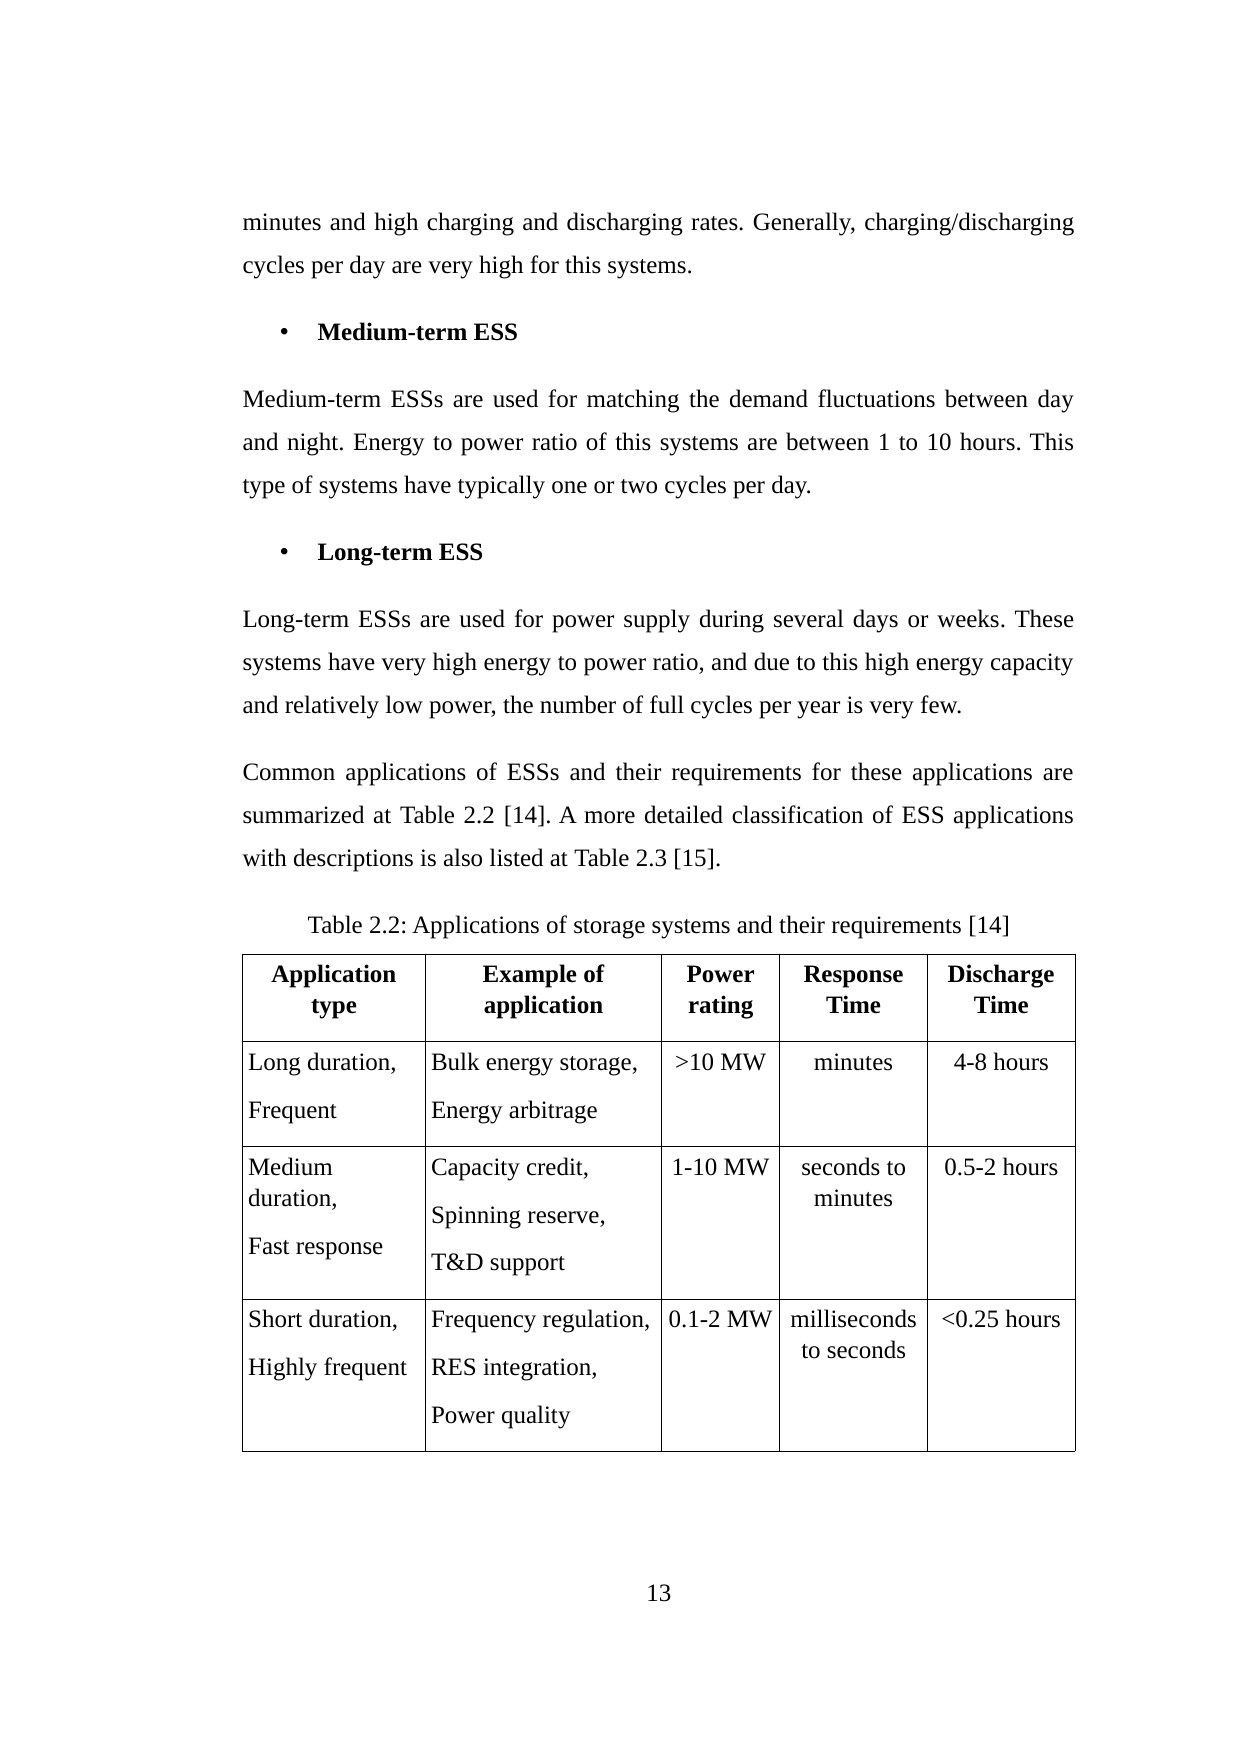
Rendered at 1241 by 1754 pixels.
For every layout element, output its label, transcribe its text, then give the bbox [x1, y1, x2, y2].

table_cell 0.1-2 MW [662, 1300, 779, 1451]
table_cell Capacity credit, Spinning reserve, T&D support [426, 1147, 661, 1298]
text Medium-term ESSs are used for matching the demand fluctuations between day and night. Energy to power ratio of this systems are between 1 to 10 hours. This type of systems have typically one or two cycles per day. [242, 384, 1075, 499]
list Medium-term ESS [280, 317, 1075, 346]
table_cell 0.5-2 hours [928, 1147, 1075, 1298]
table_header Application type [243, 955, 425, 1041]
text Long-term ESSs are used for power supply during several days or weeks. These systems have very high energy to power ratio, and due to this high energy capacity and relatively low power, the number of full cycles per year is very few. [242, 604, 1075, 719]
table_cell Long duration, Frequent [243, 1042, 425, 1146]
table_header Response Time [780, 955, 927, 1041]
table_cell >10 MW [662, 1042, 779, 1146]
text minutes and high charging and discharging rates. Generally, charging/discharging cycles per day are very high for this systems. [242, 207, 1075, 279]
list Long-term ESS [280, 537, 1075, 566]
table_cell Short duration, Highly frequent [243, 1300, 425, 1451]
table_header Discharge Time [928, 955, 1075, 1041]
table_cell Medium duration, Fast response [243, 1147, 425, 1298]
table_header Example of application [426, 955, 661, 1041]
table_header Power rating [662, 955, 779, 1041]
table_cell 1-10 MW [662, 1147, 779, 1298]
table_cell Bulk energy storage, Energy arbitrage [426, 1042, 661, 1146]
table_cell milliseconds to seconds [780, 1300, 927, 1451]
text Common applications of ESSs and their requirements for these applications are summarized at Table 2.2 [14]⁠. A more detailed classification of ESS applications with descriptions is also listed at Table 2.3 [15]⁠. [242, 757, 1075, 872]
table_cell <0.25 hours [928, 1300, 1075, 1451]
table_cell minutes [780, 1042, 927, 1146]
table_cell seconds to minutes [780, 1147, 927, 1298]
table_cell Frequency regulation, RES integration, Power quality [426, 1300, 661, 1451]
text Table 2.2: Applications of storage systems and their requirements [14]⁠ [242, 910, 1075, 939]
table_cell 4-8 hours [928, 1042, 1075, 1146]
